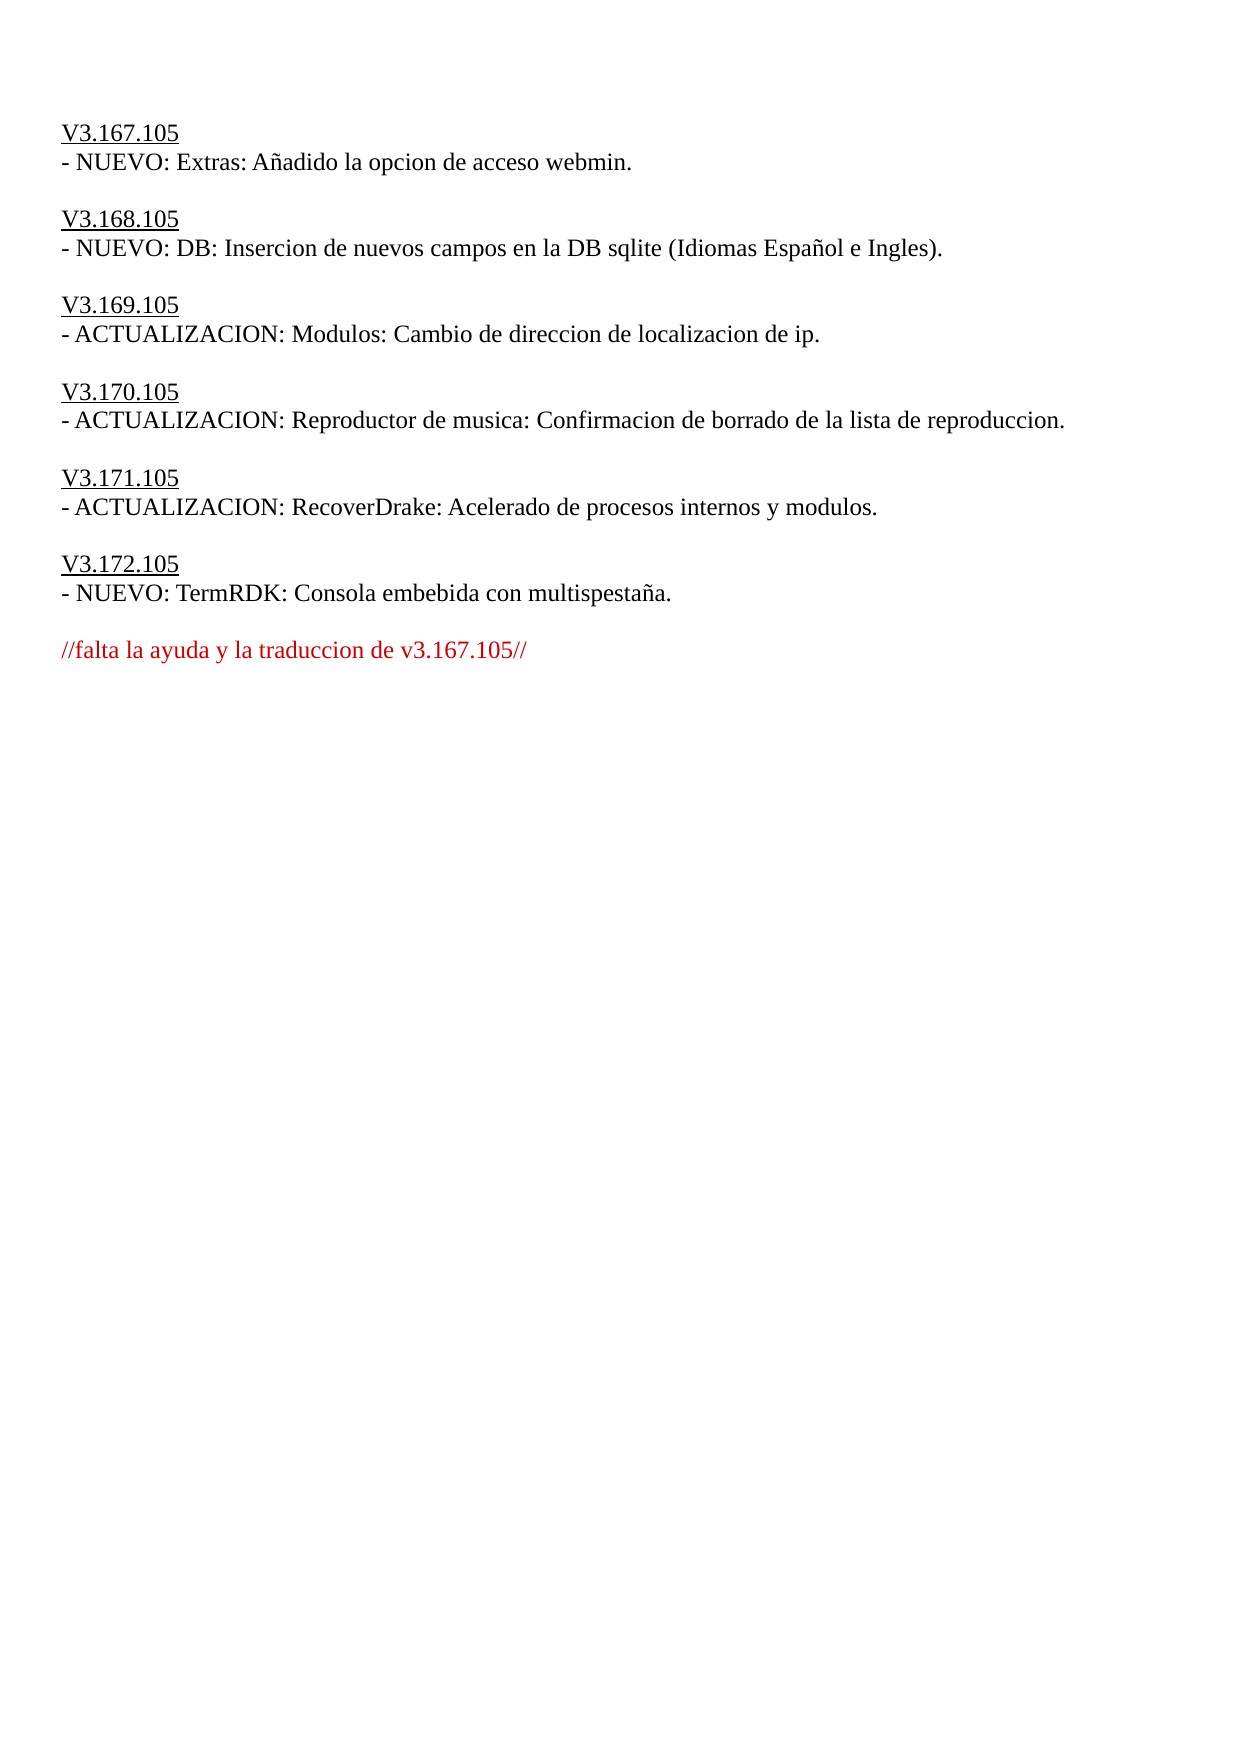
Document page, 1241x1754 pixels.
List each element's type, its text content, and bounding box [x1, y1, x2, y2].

text V3.169.105 [61, 291, 1170, 319]
text V3.171.105 [61, 463, 1170, 492]
text V3.170.105 [61, 377, 1170, 406]
text V3.167.105 [61, 118, 1170, 147]
text - ACTUALIZACION: Reproductor de musica: Confirmacion de borrado de la lista de reproduccion. [61, 406, 1170, 434]
text - NUEVO: DB: Insercion de nuevos campos en la DB sqlite (Idiomas Español e Ingles). [61, 233, 1170, 262]
text - ACTUALIZACION: Modulos: Cambio de direccion de localizacion de ip. [61, 319, 1170, 348]
text - NUEVO: TermRDK: Consola embebida con multispestaña. [61, 578, 1170, 607]
text //falta la ayuda y la traduccion de v3.167.105// [61, 636, 1170, 664]
text - NUEVO: Extras: Añadido la opcion de acceso webmin. [61, 147, 1170, 176]
text V3.172.105 [61, 549, 1170, 578]
text - ACTUALIZACION: RecoverDrake: Acelerado de procesos internos y modulos. [61, 492, 1170, 521]
text V3.168.105 [61, 204, 1170, 233]
